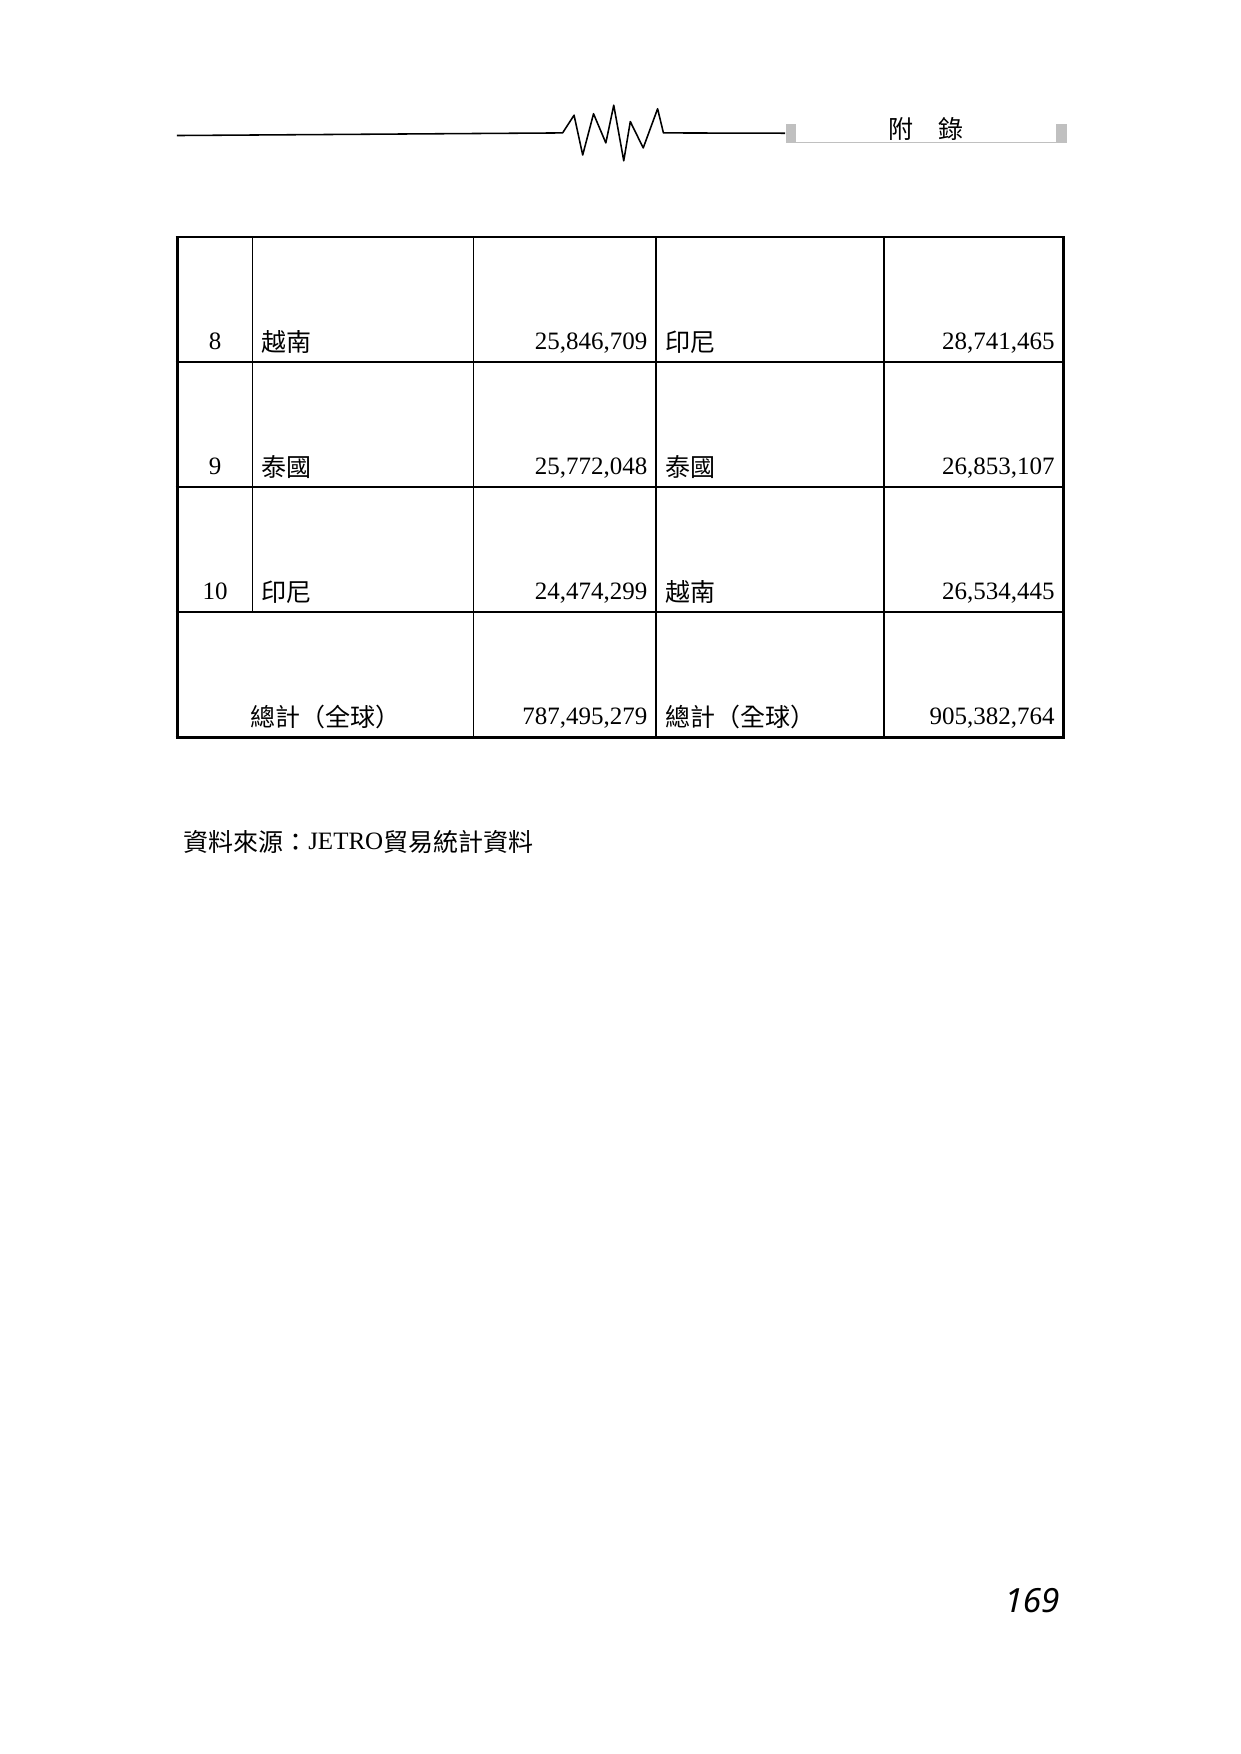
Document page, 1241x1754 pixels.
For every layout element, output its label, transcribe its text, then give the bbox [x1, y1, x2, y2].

table_cell 787,495,279 [474, 613, 655, 736]
table_cell 9 [179, 363, 252, 486]
table_cell 24,474,299 [474, 488, 655, 611]
table_cell 26,534,445 [885, 488, 1062, 611]
table_cell 越南 [657, 488, 883, 611]
table_cell 25,772,048 [474, 363, 655, 486]
table_cell 26,853,107 [885, 363, 1062, 486]
table_cell 總計（全球） [657, 613, 883, 736]
table_cell 印尼 [253, 488, 473, 611]
table_cell 印尼 [657, 238, 883, 361]
table_cell 越南 [253, 238, 473, 361]
table_cell 8 [179, 238, 252, 361]
table_cell 泰國 [253, 363, 473, 486]
table_cell 25,846,709 [474, 238, 655, 361]
table_cell 總計（全球） [179, 613, 473, 736]
table_cell 10 [179, 488, 252, 611]
table_cell 905,382,764 [885, 613, 1062, 736]
table_cell 泰國 [657, 363, 883, 486]
table_cell 28,741,465 [885, 238, 1062, 361]
text 資料來源：JETRO貿易統計資料 [183, 799, 1057, 861]
